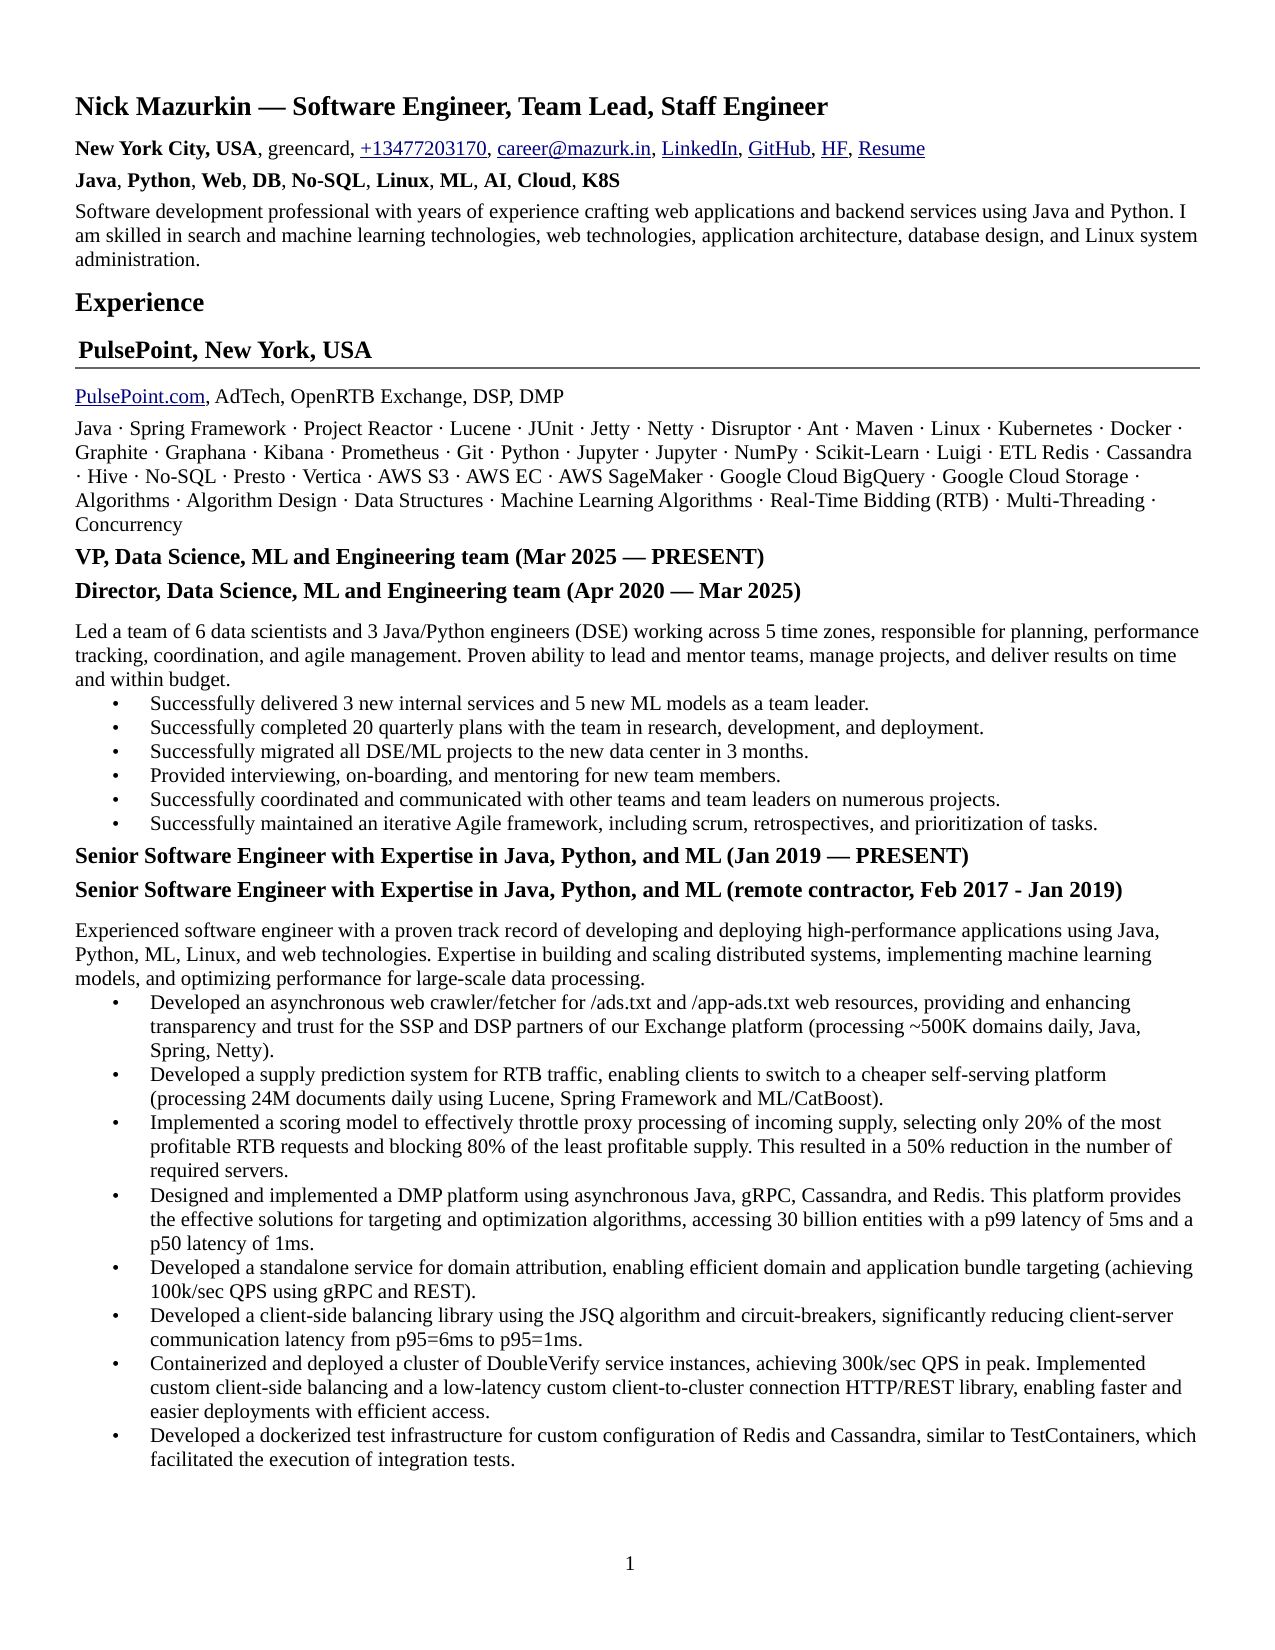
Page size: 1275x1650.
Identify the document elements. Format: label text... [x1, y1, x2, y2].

subtitle PulsePoint, New York, USA [75, 333, 1200, 367]
text New York City, USA, greencard, +13477203170, career@mazurk.in, LinkedIn, GitHub, HF, Resume [75, 136, 1200, 160]
list Successfully migrated all DSE/ML projects to the new data center in 3 months. [112, 739, 1200, 763]
subtitle Senior Software Engineer with Expertise in Java, Python, and ML (remote contractor, Feb 2017 - Jan 2019) [75, 876, 1200, 903]
list Developed an asynchronous web crawler/fetcher for /ads.txt and /app-ads.txt web resources, providing and enhancing transparency and trust for the SSP and DSP partners of our Exchange platform (processing ~500K domains daily, Java, Spring, Netty). [112, 990, 1200, 1062]
text Java, Python, Web, DB, No-SQL, Linux, ML, AI, Cloud, K8S [75, 168, 1200, 192]
list Designed and implemented a DMP platform using asynchronous Java, gRPC, Cassandra, and Redis. This platform provides the effective solutions for targeting and optimization algorithms, accessing 30 billion entities with a p99 latency of 5ms and a p50 latency of 1ms. [112, 1182, 1200, 1255]
text Led a team of 6 data scientists and 3 Java/Python engineers (DSE) working across 5 time zones, responsible for planning, performance tracking, coordination, and agile management. Proven ability to lead and mentor teams, manage projects, and deliver results on time and within budget. [75, 618, 1200, 691]
subtitle Director, Data Science, ML and Engineering team (Apr 2020 — Mar 2025) [75, 577, 1200, 603]
list Containerized and deployed a cluster of DoubleVerify service instances, achieving 300k/sec QPS in peak. Implemented custom client-side balancing and a low-latency custom client-to-cluster connection HTTP/REST library, enabling faster and easier deployments with efficient access. [112, 1351, 1200, 1423]
list Successfully delivered 3 new internal services and 5 new ML models as a team leader. [112, 691, 1200, 715]
list Successfully maintained an iterative Agile framework, including scrum, retrospectives, and prioritization of tasks. [112, 811, 1200, 835]
list Provided interviewing, on-boarding, and mentoring for new team members. [112, 763, 1200, 787]
text PulsePoint.com, AdTech, OpenRTB Exchange, DSP, DMP [75, 384, 1200, 408]
text Java · Spring Framework · Project Reactor · Lucene · JUnit · Jetty · Netty · Disruptor · Ant · Maven · Linux · Kubernetes · Docker · Graphite · Graphana · Kibana · Prometheus · Git · Python · Jupyter · Jupyter · NumPy · Scikit-Learn · Luigi · ETL Redis · Cassandra · Hive · No-SQL · Presto · Vertica · AWS S3 · AWS EC · AWS SageMaker · Google Cloud BigQuery · Google Cloud Storage · Algorithms · Algorithm Design · Data Structures · Machine Learning Algorithms · Real-Time Bidding (RTB) · Multi-Threading · Concurrency [75, 416, 1200, 536]
list Developed a dockerized test infrastructure for custom configuration of Redis and Cassandra, similar to TestContainers, which facilitated the execution of integration tests. [112, 1423, 1200, 1471]
subtitle VP, Data Science, ML and Engineering team (Mar 2025 — PRESENT) [75, 543, 1200, 570]
subtitle Nick Mazurkin — Software Engineer, Team Lead, Staff Engineer [75, 90, 1200, 121]
list Successfully coordinated and communicated with other teams and team leaders on numerous projects. [112, 787, 1200, 811]
list Implemented a scoring model to effectively throttle proxy processing of incoming supply, selecting only 20% of the most profitable RTB requests and blocking 80% of the least profitable supply. This resulted in a 50% reduction in the number of required servers. [112, 1110, 1200, 1182]
list Developed a standalone service for domain attribution, enabling efficient domain and application bundle targeting (achieving 100k/sec QPS using gRPC and REST). [112, 1255, 1200, 1303]
subtitle Senior Software Engineer with Expertise in Java, Python, and ML (Jan 2019 — PRESENT) [75, 843, 1200, 869]
list Developed a client-side balancing library using the JSQ algorithm and circuit-breakers, significantly reducing client-server communication latency from p95=6ms to p95=1ms. [112, 1303, 1200, 1351]
text Software development professional with years of experience crafting web applications and backend services using Java and Python. I am skilled in search and machine learning technologies, web technologies, application architecture, database design, and Linux system administration. [75, 199, 1200, 271]
list Developed a supply prediction system for RTB traffic, enabling clients to switch to a cheaper self-serving platform (processing 24M documents daily using Lucene, Spring Framework and ML/CatBoost). [112, 1062, 1200, 1110]
text Experienced software engineer with a proven track record of developing and deploying high-performance applications using Java, Python, ML, Linux, and web technologies. Expertise in building and scaling distributed systems, implementing machine learning models, and optimizing performance for large-scale data processing. [75, 918, 1200, 990]
subtitle Experience [75, 286, 1200, 318]
list Successfully completed 20 quarterly plans with the team in research, development, and deployment. [112, 715, 1200, 739]
